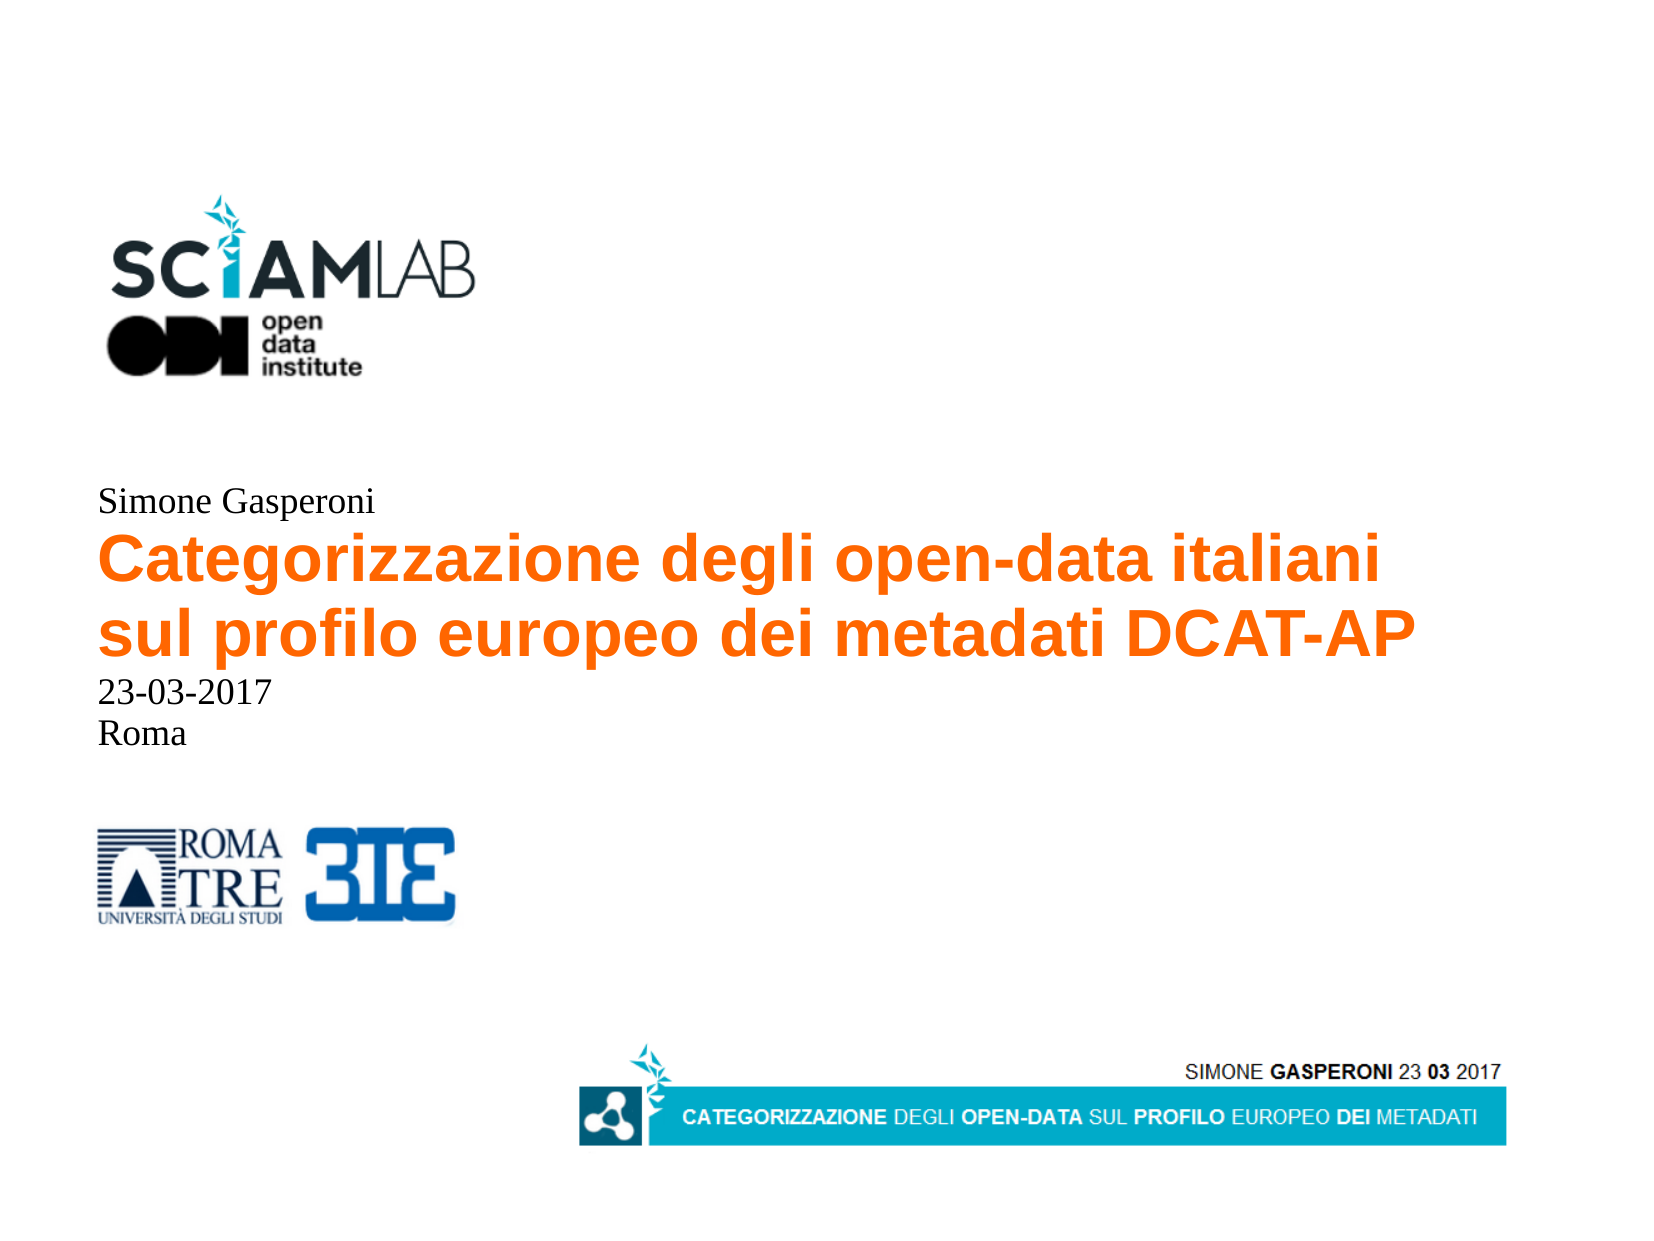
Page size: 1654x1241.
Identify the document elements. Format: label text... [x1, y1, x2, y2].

picture [75, 814, 485, 942]
text_box Simone Gasperoni Categorizzazione degli open-data italiani sul profilo europeo dei metadati DCAT-AP 23-03-2017 Roma [82, 472, 1436, 780]
picture [557, 1039, 1524, 1157]
picture [94, 190, 482, 390]
